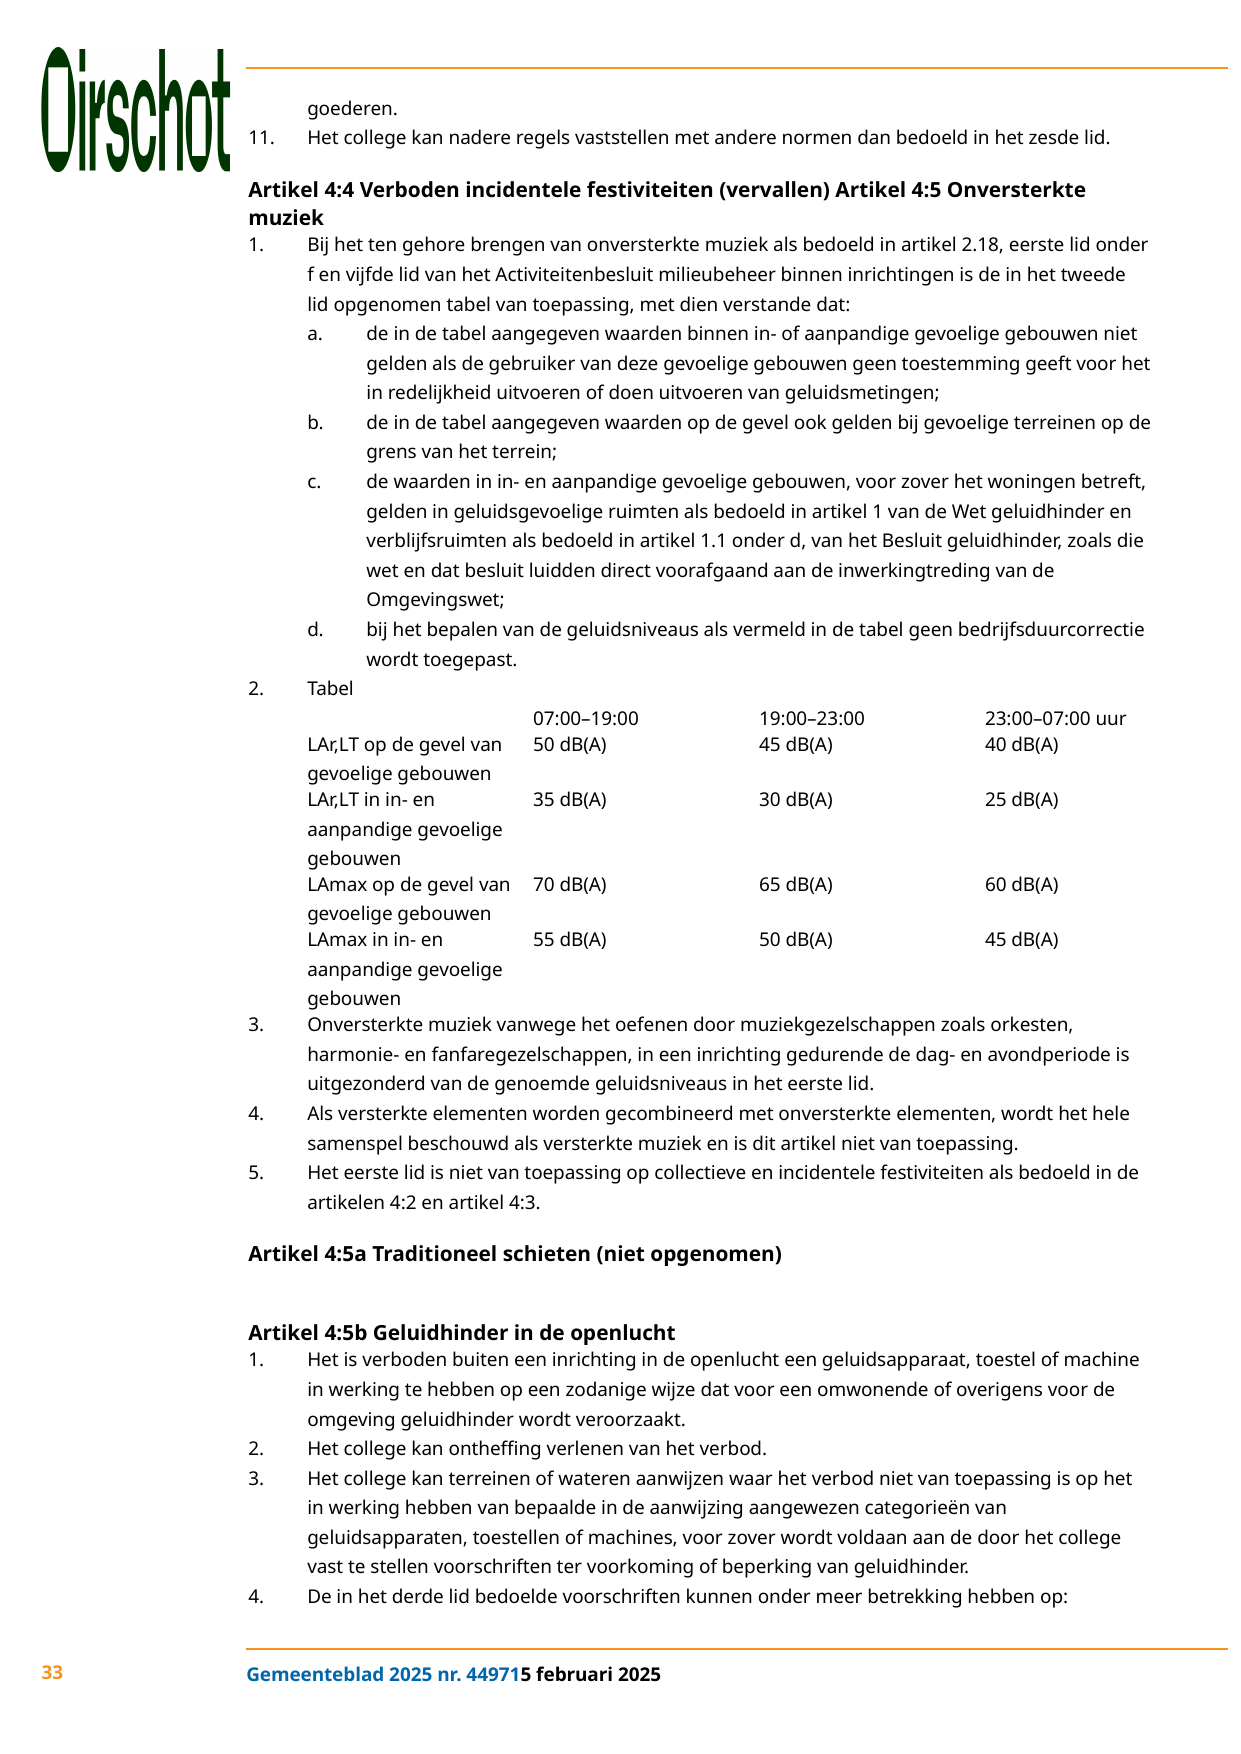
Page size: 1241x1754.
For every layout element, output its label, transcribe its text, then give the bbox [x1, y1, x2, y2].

list Als versterkte elementen worden gecombineerd met onversterkte elementen, wordt het hele samenspel beschouwd als versterkte muziek en is dit artikel niet van toepassing. [248, 1100, 1152, 1155]
table_cell LAmax in in- en aanpandige gevoelige gebouwen [307, 926, 533, 1011]
list bij het bepalen van de geluidsniveaus als vermeld in de tabel geen bedrijfsduurcorrectie wordt toegepast. [307, 616, 1152, 672]
picture [41, 47, 231, 172]
list Tabel [248, 675, 1152, 701]
table_cell 60 dB(A) [985, 871, 1211, 926]
list Bij het ten gehore brengen van onversterkte muziek als bedoeld in artikel 2.18, eerste lid onder f en vijfde lid van het Activiteitenbesluit milieubeheer binnen inrichtingen is de in het tweede lid opgenomen tabel van toepassing, met dien verstande dat: [248, 232, 1152, 317]
table_cell LAr,LT op de gevel van gevoelige gebouwen [307, 731, 533, 786]
text Artikel 4:4 Verboden incidentele festiviteiten (vervallen) Artikel 4:5 Onversterkte muziek [248, 175, 1152, 232]
table_header 19:00–23:00 [759, 705, 985, 731]
table_header 23:00–07:00 uur [985, 705, 1211, 731]
table_cell 40 dB(A) [985, 731, 1211, 786]
list Onversterkte muziek vanwege het oefenen door muziekgezelschappen zoals orkesten, harmonie- en fanfaregezelschappen, in een inrichting gedurende de dag- en avondperiode is uitgezonderd van de genoemde geluidsniveaus in het eerste lid. [248, 1011, 1152, 1096]
table_cell 55 dB(A) [533, 926, 759, 1011]
table_cell LAr,LT in in- en aanpandige gevoelige gebouwen [307, 786, 533, 871]
text Artikel 4:5a Traditioneel schieten (niet opgenomen) [248, 1239, 1152, 1268]
table_cell 45 dB(A) [759, 731, 985, 786]
table_cell LAmax op de gevel van gevoelige gebouwen [307, 871, 533, 926]
list Het college kan terreinen of wateren aanwijzen waar het verbod niet van toepassing is op het in werking hebben van bepaalde in de aanwijzing aangewezen categorieën van geluidsapparaten, toestellen of machines, voor zover wordt voldaan aan de door het college vast te stellen voorschriften ter voorkoming of beperking van geluidhinder. [248, 1465, 1152, 1579]
list Het college kan nadere regels vaststellen met andere normen dan bedoeld in het zesde lid. [248, 124, 1152, 150]
table_cell 35 dB(A) [533, 786, 759, 871]
table_cell 65 dB(A) [759, 871, 985, 926]
table_cell 30 dB(A) [759, 786, 985, 871]
list de waarden in in- en aanpandige gevoelige gebouwen, voor zover het woningen betreft, gelden in geluidsgevoelige ruimten als bedoeld in artikel 1 van de Wet geluidhinder en verblijfsruimten als bedoeld in artikel 1.1 onder d, van het Besluit geluidhinder, zoals die wet en dat besluit luidden direct voorafgaand aan de inwerkingtreding van de Omgevingswet; [307, 468, 1152, 612]
table_cell 25 dB(A) [985, 786, 1211, 871]
list De in het derde lid bedoelde voorschriften kunnen onder meer betrekking hebben op: [248, 1583, 1152, 1609]
list de in de tabel aangegeven waarden binnen in- of aanpandige gevoelige gebouwen niet gelden als de gebruiker van deze gevoelige gebouwen geen toestemming geeft voor het in redelijkheid uitvoeren of doen uitvoeren van geluidsmetingen; [307, 320, 1152, 405]
table_header [307, 705, 533, 731]
table_header 07:00–19:00 [533, 705, 759, 731]
list goederen. [248, 95, 1152, 121]
list de in de tabel aangegeven waarden op de gevel ook gelden bij gevoelige terreinen op de grens van het terrein; [307, 409, 1152, 464]
list Het eerste lid is niet van toepassing op collectieve en incidentele festiviteiten als bedoeld in de artikelen 4:2 en artikel 4:3. [248, 1159, 1152, 1214]
list Het is verboden buiten een inrichting in de openlucht een geluidsapparaat, toestel of machine in werking te hebben op een zodanige wijze dat voor een omwonende of overigens voor de omgeving geluidhinder wordt veroorzaakt. [248, 1347, 1152, 1431]
table_cell 50 dB(A) [759, 926, 985, 1011]
text Artikel 4:5b Geluidhinder in de openlucht [248, 1318, 1152, 1347]
table_cell 50 dB(A) [533, 731, 759, 786]
list Het college kan ontheffing verlenen van het verbod. [248, 1435, 1152, 1461]
table_cell 45 dB(A) [985, 926, 1211, 1011]
table_cell 70 dB(A) [533, 871, 759, 926]
